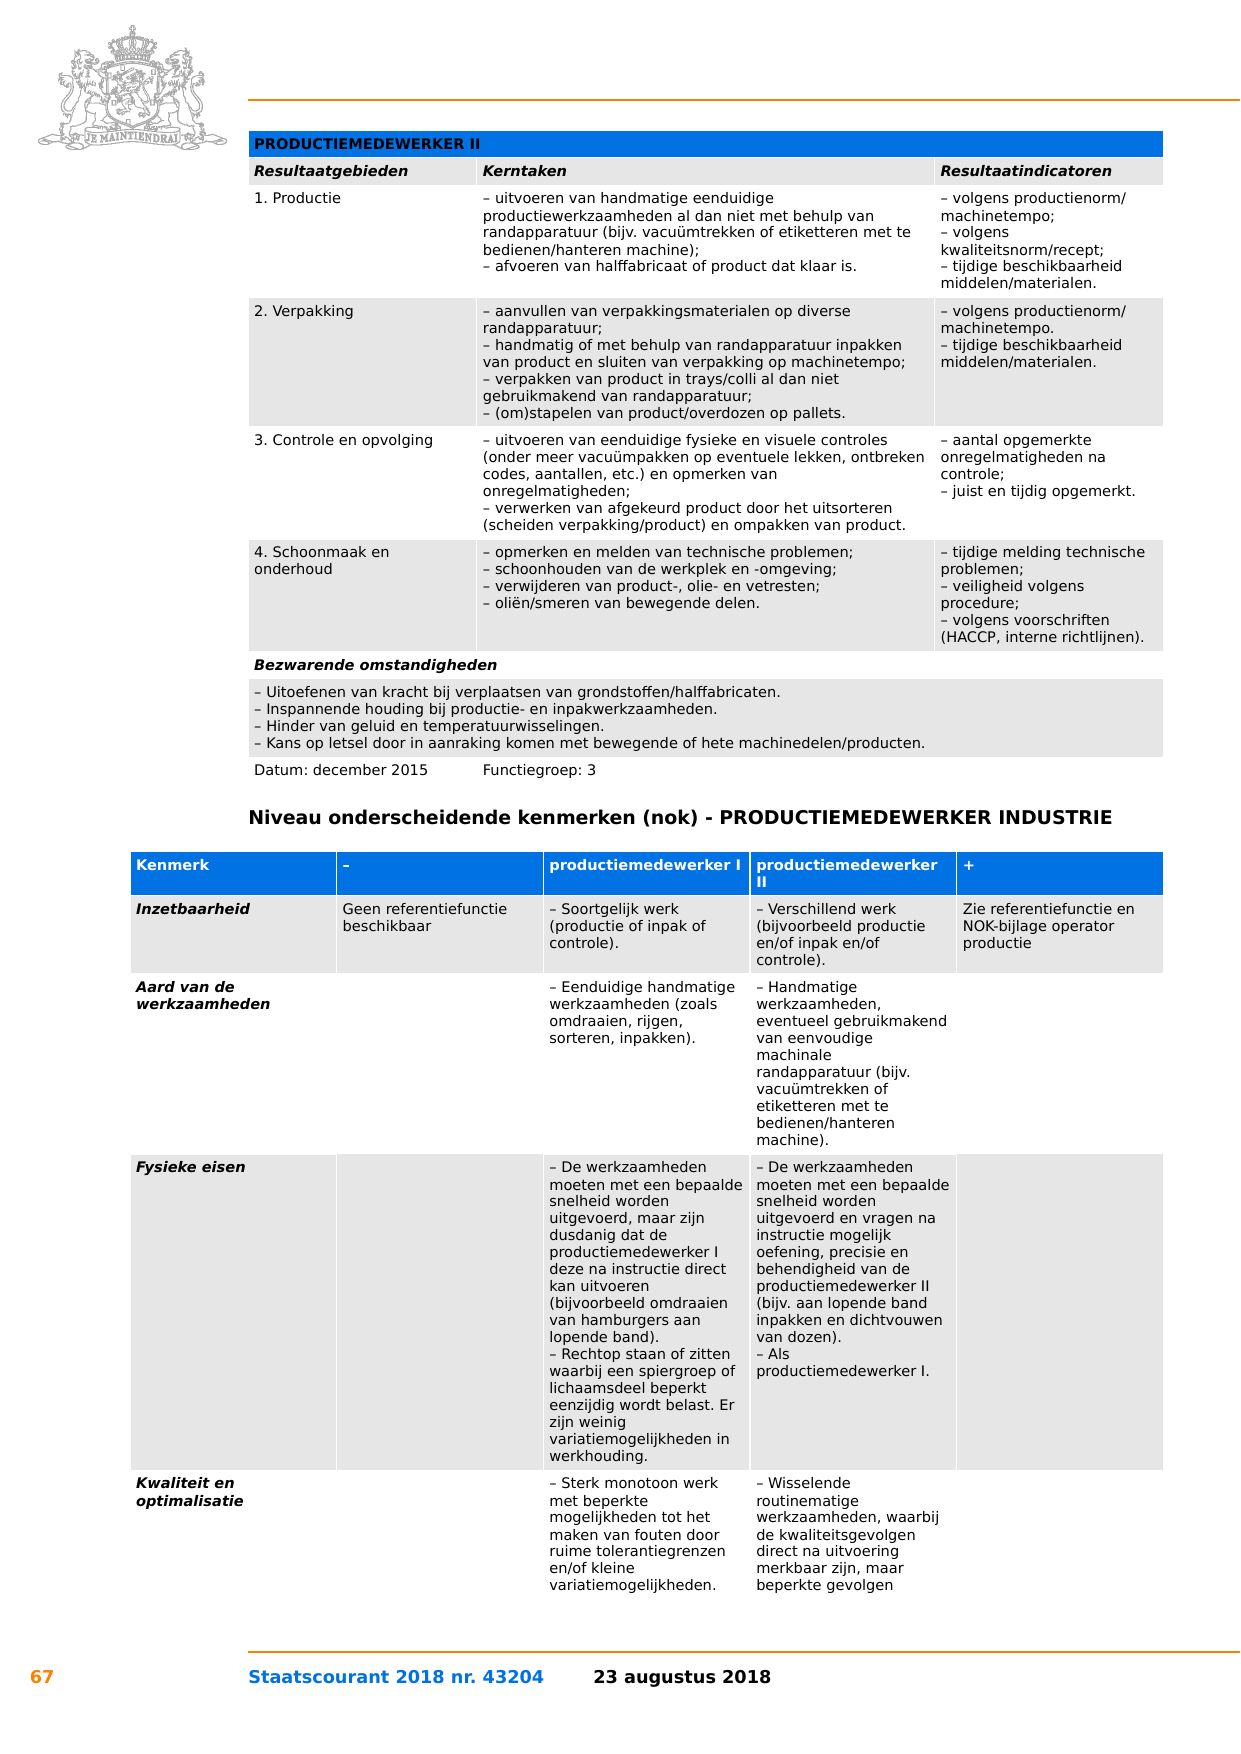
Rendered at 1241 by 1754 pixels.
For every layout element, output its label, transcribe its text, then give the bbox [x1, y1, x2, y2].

subtitle Niveau onderscheidende kenmerken (nok) - PRODUCTIEMEDEWERKER INDUSTRIE [248, 807, 1163, 829]
table_cell – tijdige melding technische problemen; – veiligheid volgens procedure; – volgens voorschriften (HACCP, interne richtlijnen). [935, 540, 1163, 651]
table_cell Aard van de werkzaamheden [131, 975, 336, 1154]
table_cell – Verschillend werk (bijvoorbeeld productie en/of inpak en/of controle). [751, 896, 956, 973]
table_cell – volgens productienorm/ machinetempo; – volgens kwaliteitsnorm/recept; – tijdige beschikbaarheid middelen/materialen. [935, 186, 1163, 297]
table_cell 2. Verpakking [249, 298, 476, 426]
table_cell – Sterk monotoon werk met beperkte mogelijkheden tot het maken van fouten door ruime tolerantiegrenzen en/of kleine variatiemogelijkheden. [544, 1471, 749, 1599]
table_cell – aanvullen van verpakkingsmaterialen op diverse randapparatuur; – handmatig of met behulp van randapparatuur inpakken van product en sluiten van verpakking op machinetempo; – verpakken van product in trays/colli al dan niet gebruikmakend van randapparatuur; – (om)stapelen van product/overdozen op pallets. [477, 298, 934, 426]
table_cell Kwaliteit en optimalisatie [131, 1471, 336, 1599]
table_header PRODUCTIEMEDEWERKER II [249, 131, 1163, 157]
table_cell – uitvoeren van handmatige eenduidige productiewerkzaamheden al dan niet met behulp van randapparatuur (bijv. vacuümtrekken of etiketteren met te bedienen/hanteren machine); – afvoeren van halffabricaat of product dat klaar is. [477, 186, 934, 297]
table_header productiemedewerker I [544, 852, 749, 895]
table_cell 3. Controle en opvolging [249, 427, 476, 538]
table_cell Geen referentiefunctie beschikbaar [337, 896, 543, 1154]
table_cell Bezwarende omstandigheden [249, 652, 1163, 678]
table_cell [337, 1470, 543, 1599]
table_cell 1. Productie [249, 186, 476, 297]
table_cell Resultaatindicatoren [935, 158, 1163, 185]
table_header + [957, 852, 1163, 895]
table_cell – Eenduidige handmatige werkzaamheden (zoals omdraaien, rijgen, sorteren, inpakken). [544, 975, 749, 1154]
table_header productiemedewerker II [751, 852, 956, 895]
table_cell – volgens productienorm/ machinetempo. – tijdige beschikbaarheid middelen/materialen. [935, 298, 1163, 426]
table_cell [957, 1470, 1163, 1599]
table_cell – opmerken en melden van technische problemen; – schoonhouden van de werkplek en -omgeving; – verwijderen van product-, olie- en vetresten; – oliën/smeren van bewegende delen. [477, 540, 934, 651]
table_cell 4. Schoonmaak en onderhoud [249, 540, 476, 651]
table_cell – uitvoeren van eenduidige fysieke en visuele controles (onder meer vacuümpakken op eventuele lekken, ontbreken codes, aantallen, etc.) en opmerken van onregelmatigheden; – verwerken van afgekeurd product door het uitsorteren (scheiden verpakking/product) en ompakken van product. [477, 427, 934, 538]
table_cell – De werkzaamheden moeten met een bepaalde snelheid worden uitgevoerd, maar zijn dusdanig dat de productiemedewerker I deze na instructie direct kan uitvoeren (bijvoorbeeld omdraaien van hamburgers aan lopende band). – Rechtop staan of zitten waarbij een spiergroep of lichaamsdeel beperkt eenzijdig wordt belast. Er zijn weinig variatiemogelijkheden in werkhouding. [544, 1155, 749, 1470]
table_cell Kerntaken [477, 158, 934, 185]
picture [38, 25, 227, 150]
table_header – [337, 852, 543, 895]
table_header Kenmerk [131, 852, 336, 895]
table_cell – Uitoefenen van kracht bij verplaatsen van grondstoffen/halffabricaten. – Inspannende houding bij productie- en inpakwerkzaamheden. – Hinder van geluid en temperatuurwisselingen. – Kans op letsel door in aanraking komen met bewegende of hete machinedelen/producten. [249, 679, 1163, 757]
table_cell Fysieke eisen [131, 1155, 336, 1470]
table_cell Resultaatgebieden [249, 158, 476, 185]
table_cell Functiegroep: 3 [477, 758, 1163, 784]
table_cell – Handmatige werkzaamheden, eventueel gebruikmakend van eenvoudige machinale randapparatuur (bijv. vacuümtrekken of etiketteren met te bedienen/hanteren machine). [751, 975, 956, 1154]
table_cell Zie referentiefunctie en NOK-bijlage operator productie [957, 896, 1163, 1154]
table_cell Inzetbaarheid [131, 896, 336, 973]
table_cell – Wisselende routinematige werkzaamheden, waarbij de kwaliteitsgevolgen direct na uitvoering merkbaar zijn, maar beperkte gevolgen [751, 1471, 956, 1599]
table_cell – aantal opgemerkte onregelmatigheden na controle; – juist en tijdig opgemerkt. [935, 427, 1163, 538]
table_cell Datum: december 2015 [249, 758, 476, 784]
table_cell – Soortgelijk werk (productie of inpak of controle). [544, 896, 749, 973]
table_cell – De werkzaamheden moeten met een bepaalde snelheid worden uitgevoerd en vragen na instructie mogelijk oefening, precisie en behendigheid van de productiemedewerker II (bijv. aan lopende band inpakken en dichtvouwen van dozen). – Als productiemedewerker I. [751, 1155, 956, 1470]
